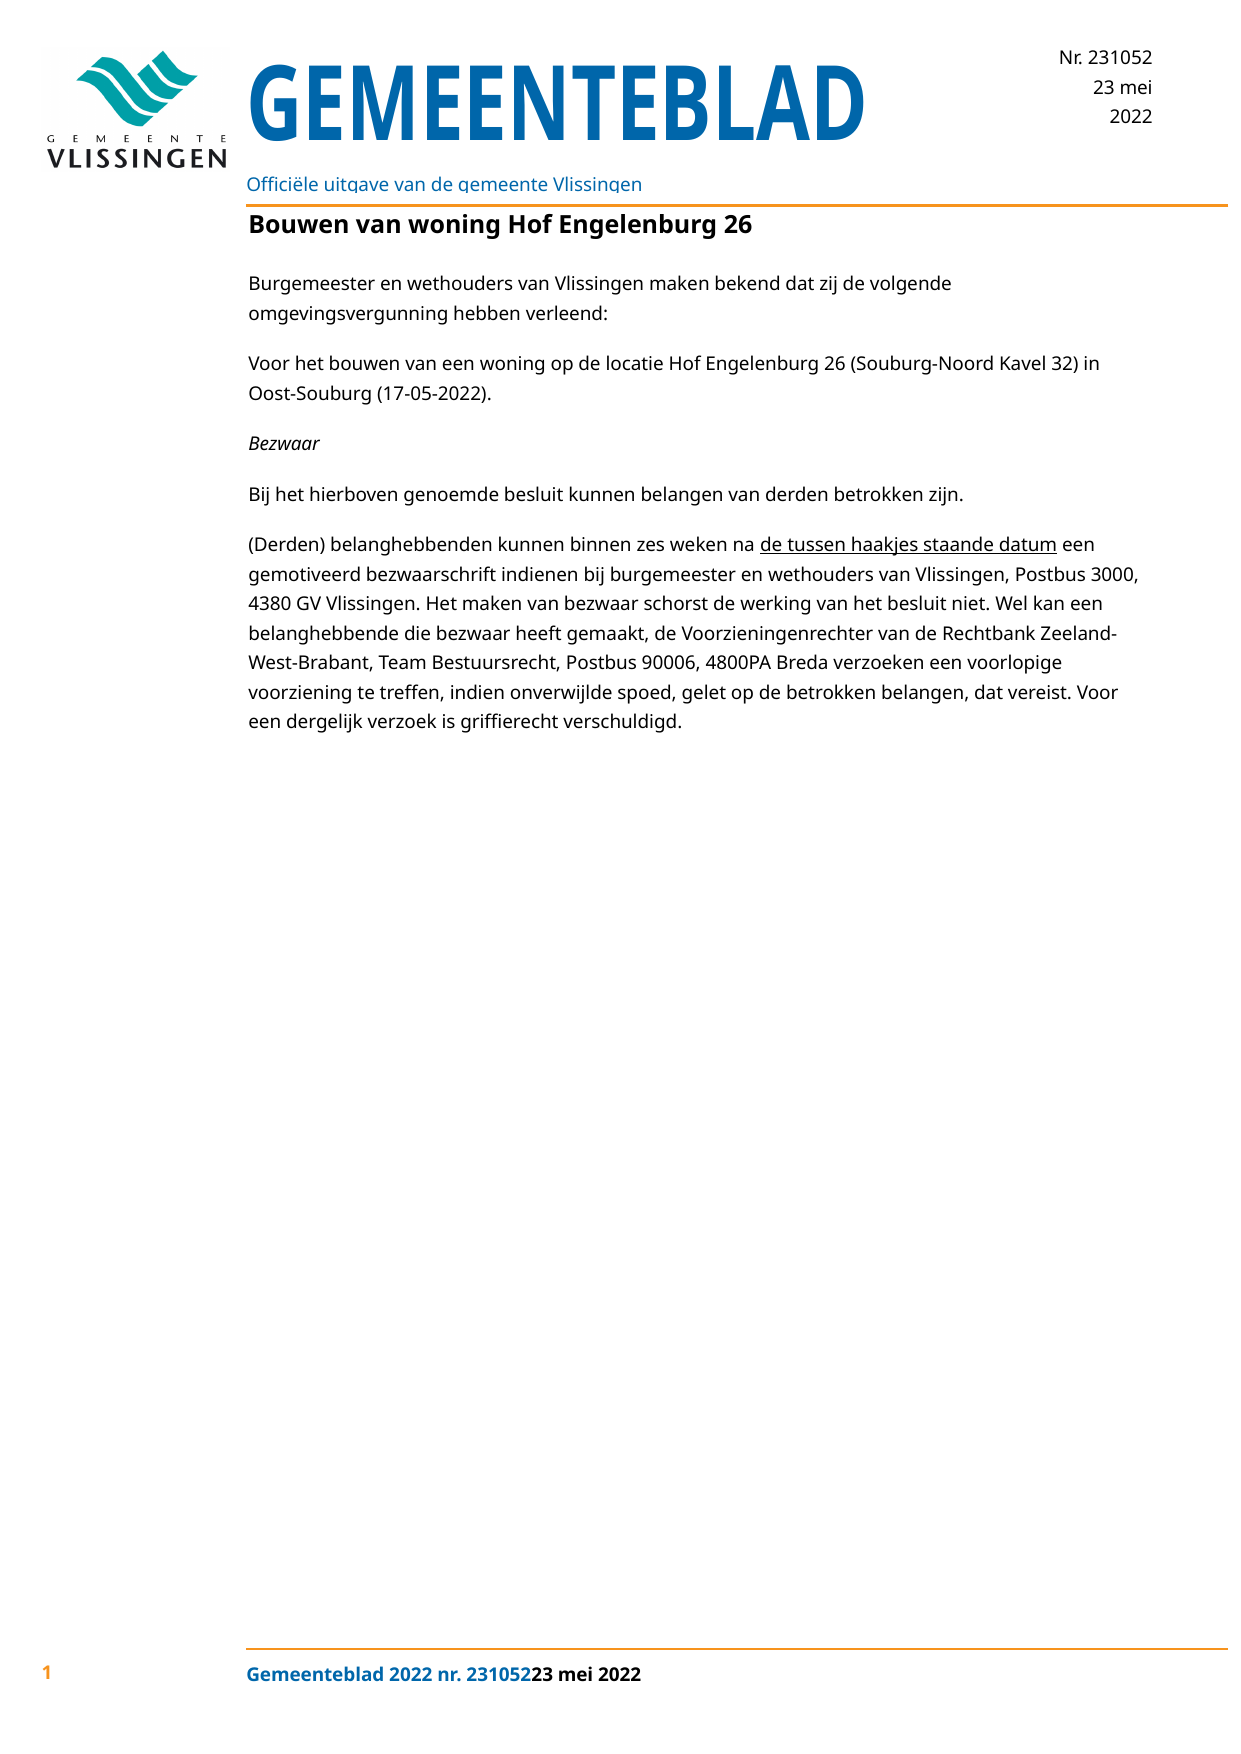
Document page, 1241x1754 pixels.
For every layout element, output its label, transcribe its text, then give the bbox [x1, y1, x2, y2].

text Bij het hierboven genoemde besluit kunnen belangen van derden betrokken zijn. [248, 481, 1152, 506]
text Burgemeester en wethouders van Vlissingen maken bekend dat zij de volgende omgevingsvergunning hebben verleend: [248, 270, 1152, 326]
text Bouwen van woning Hof Engelenburg 26 [248, 207, 1152, 241]
text (Derden) belanghebbenden kunnen binnen zes weken na de tussen haakjes staande datum een gemotiveerd bezwaarschrift indienen bij burgemeester en wethouders van Vlissingen, Postbus 3000, 4380 GV Vlissingen. Het maken van bezwaar schorst de werking van het besluit niet. Wel kan een belanghebbende die bezwaar heeft gemaakt, de Voorzieningenrechter van de Rechtbank Zeeland-West-Brabant, Team Bestuursrecht, Postbus 90006, 4800PA Breda verzoeken een voorlopige voorziening te treffen, indien onverwijlde spoed, gelet op de betrokken belangen, dat vereist. Voor een dergelijk verzoek is griffierecht verschuldigd. [248, 531, 1152, 734]
picture [41, 47, 231, 172]
text Bezwaar [248, 430, 1152, 456]
text Voor het bouwen van een woning op de locatie Hof Engelenburg 26 (Souburg-Noord Kavel 32) in Oost-Souburg (17-05-2022). [248, 350, 1152, 406]
